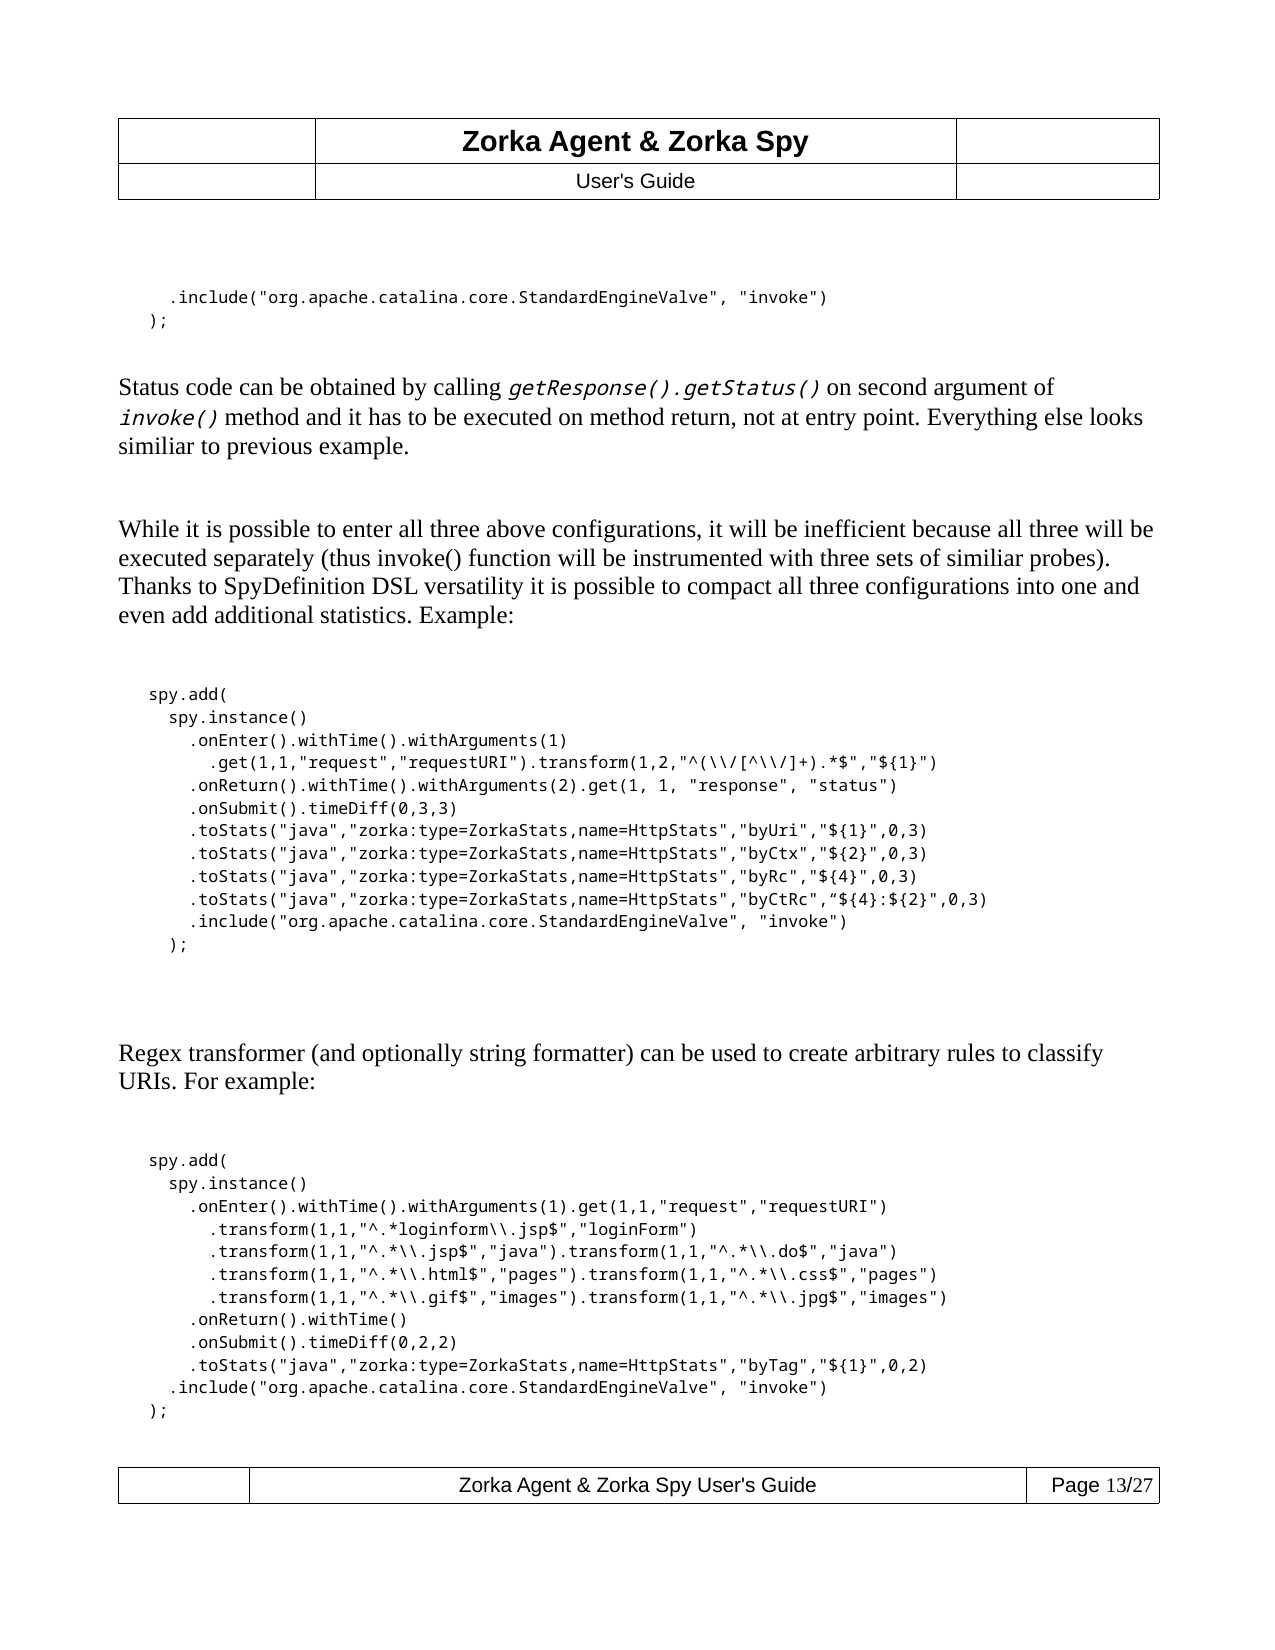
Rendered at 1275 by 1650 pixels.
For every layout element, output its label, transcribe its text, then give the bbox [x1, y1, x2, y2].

text .toStats("java","zorka:type=ZorkaStats,name=HttpStats","byUri","${1}",0,3) [148, 819, 1157, 842]
text spy.instance() [148, 1172, 1157, 1194]
text .transform(1,1,"^.*\\.gif$","images").transform(1,1,"^.*\\.jpg$","images") [148, 1285, 1157, 1308]
text .toStats("java","zorka:type=ZorkaStats,name=HttpStats","byTag","${1}",0,2) [148, 1353, 1157, 1376]
text ); [148, 932, 1157, 955]
text .toStats("java","zorka:type=ZorkaStats,name=HttpStats","byCtRc",“${4}:${2}",0,3) [148, 887, 1157, 910]
text .get(1,1,"request","requestURI").transform(1,2,"^(\\/[^\\/]+).*$","${1}") [148, 751, 1157, 773]
text .include("org.apache.catalina.core.StandardEngineValve", "invoke") [148, 286, 1157, 308]
text .onSubmit().timeDiff(0,3,3) [148, 796, 1157, 819]
text ); [148, 1399, 1157, 1421]
text .onReturn().withTime() [148, 1308, 1157, 1331]
text While it is possible to enter all three above configurations, it will be inefficient because all three will be executed separately (thus invoke() function will be instrumented with three sets of similiar probes). Thanks to SpyDefinition DSL versatility it is possible to compact all three configurations into one and even add additional statistics. Example: [118, 514, 1157, 629]
text .onSubmit().timeDiff(0,2,2) [148, 1331, 1157, 1353]
text Regex transformer (and optionally string formatter) can be used to create arbitrary rules to classify URIs. For example: [118, 1038, 1157, 1095]
text .transform(1,1,"^.*\\.html$","pages").transform(1,1,"^.*\\.css$","pages") [148, 1262, 1157, 1285]
text .transform(1,1,"^.*loginform\\.jsp$","loginForm") [148, 1217, 1157, 1240]
text .include("org.apache.catalina.core.StandardEngineValve", "invoke") [148, 1376, 1157, 1399]
text .transform(1,1,"^.*\\.jsp$","java").transform(1,1,"^.*\\.do$","java") [148, 1240, 1157, 1262]
text .toStats("java","zorka:type=ZorkaStats,name=HttpStats","byCtx","${2}",0,3) [148, 842, 1157, 864]
text spy.add( [148, 1149, 1157, 1172]
text .include("org.apache.catalina.core.StandardEngineValve", "invoke") [148, 910, 1157, 932]
text .onEnter().withTime().withArguments(1).get(1,1,"request","requestURI") [148, 1194, 1157, 1217]
text ); [148, 308, 1157, 331]
text .toStats("java","zorka:type=ZorkaStats,name=HttpStats","byRc","${4}",0,3) [148, 864, 1157, 887]
text spy.add( [148, 683, 1157, 705]
text spy.instance() [148, 705, 1157, 728]
text Status code can be obtained by calling getResponse().getStatus() on second argument of invoke() method and it has to be executed on method return, not at entry point. Everything else looks similiar to previous example. [118, 372, 1157, 460]
text .onEnter().withTime().withArguments(1) [148, 728, 1157, 751]
text .onReturn().withTime().withArguments(2).get(1, 1, "response", "status") [148, 773, 1157, 796]
